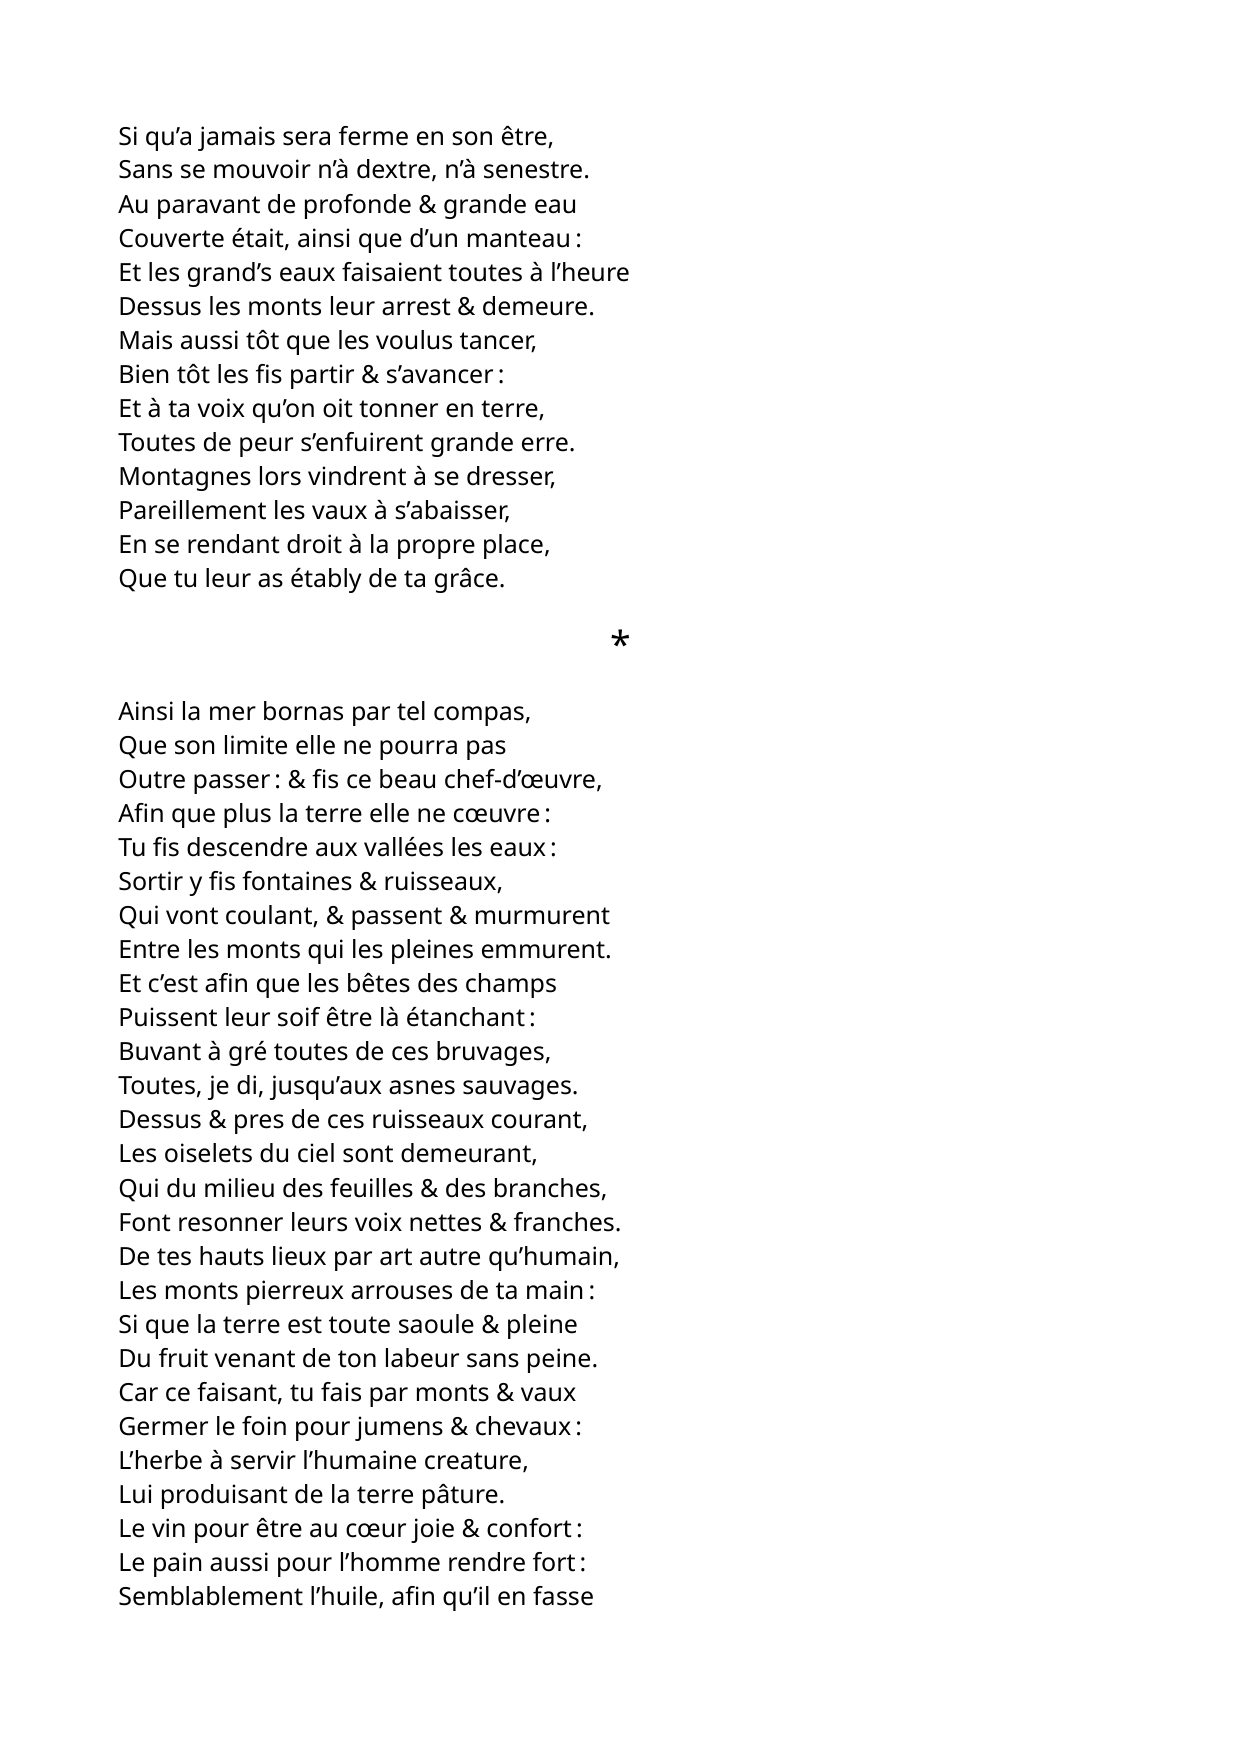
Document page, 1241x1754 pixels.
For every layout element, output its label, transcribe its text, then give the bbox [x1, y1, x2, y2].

text Germer le foin pour jumens & chevaux : [118, 1409, 1122, 1443]
text Couverte était, ainsi que d’un manteau : [118, 220, 1122, 254]
text Mais aussi tôt que les voulus tancer, [118, 322, 1122, 357]
text Qui vont coulant, & passent & murmurent [118, 898, 1122, 932]
text Dessus les monts leur arrest & demeure. [118, 288, 1122, 322]
text Sortir y fis fontaines & ruisseaux, [118, 864, 1122, 898]
text Afin que plus la terre elle ne cœuvre : [118, 796, 1122, 829]
text Que son limite elle ne pourra pas [118, 727, 1122, 761]
text Toutes de peur s’enfuirent grande erre. [118, 425, 1122, 459]
text Toutes, je di, jusqu’aux asnes sauvages. [118, 1068, 1122, 1102]
text Ainsi la mer bornas par tel compas, [118, 693, 1122, 727]
text Qui du milieu des feuilles & des branches, [118, 1170, 1122, 1204]
text Tu fis descendre aux vallées les eaux : [118, 829, 1122, 864]
text Les monts pierreux arrouses de ta main : [118, 1272, 1122, 1306]
text Lui produisant de la terre pâture. [118, 1477, 1122, 1511]
text * [118, 619, 1122, 670]
text Font resonner leurs voix nettes & franches. [118, 1204, 1122, 1238]
text Sans se mouvoir n’à dextre, n’à senestre. [118, 152, 1122, 186]
text Entre les monts qui les pleines emmurent. [118, 932, 1122, 966]
text Le pain aussi pour l’homme rendre fort : [118, 1545, 1122, 1579]
text Et à ta voix qu’on oit tonner en terre, [118, 391, 1122, 425]
text L’herbe à servir l’humaine creature, [118, 1443, 1122, 1477]
text Si qu’a jamais sera ferme en son être, [118, 118, 1122, 152]
text Si que la terre est toute saoule & pleine [118, 1306, 1122, 1341]
text Puissent leur soif être là étanchant : [118, 1000, 1122, 1034]
text En se rendant droit à la propre place, [118, 527, 1122, 561]
text Que tu leur as étably de ta grâce. [118, 561, 1122, 595]
text Bien tôt les fis partir & s’avancer : [118, 357, 1122, 391]
text Montagnes lors vindrent à se dresser, [118, 459, 1122, 493]
text Et les grand’s eaux faisaient toutes à l’heure [118, 254, 1122, 288]
text Du fruit venant de ton labeur sans peine. [118, 1341, 1122, 1374]
text Pareillement les vaux à s’abaisser, [118, 493, 1122, 527]
text Semblablement l’huile, afin qu’il en fasse [118, 1579, 1122, 1613]
text Et c’est afin que les bêtes des champs [118, 966, 1122, 1000]
text Outre passer : & fis ce beau chef-d’œuvre, [118, 761, 1122, 796]
text Les oiselets du ciel sont demeurant, [118, 1136, 1122, 1170]
text Au paravant de profonde & grande eau [118, 186, 1122, 220]
text Dessus & pres de ces ruisseaux courant, [118, 1102, 1122, 1136]
text Car ce faisant, tu fais par monts & vaux [118, 1374, 1122, 1409]
text Buvant à gré toutes de ces bruvages, [118, 1034, 1122, 1068]
text Le vin pour être au cœur joie & confort : [118, 1511, 1122, 1545]
text De tes hauts lieux par art autre qu’humain, [118, 1238, 1122, 1272]
